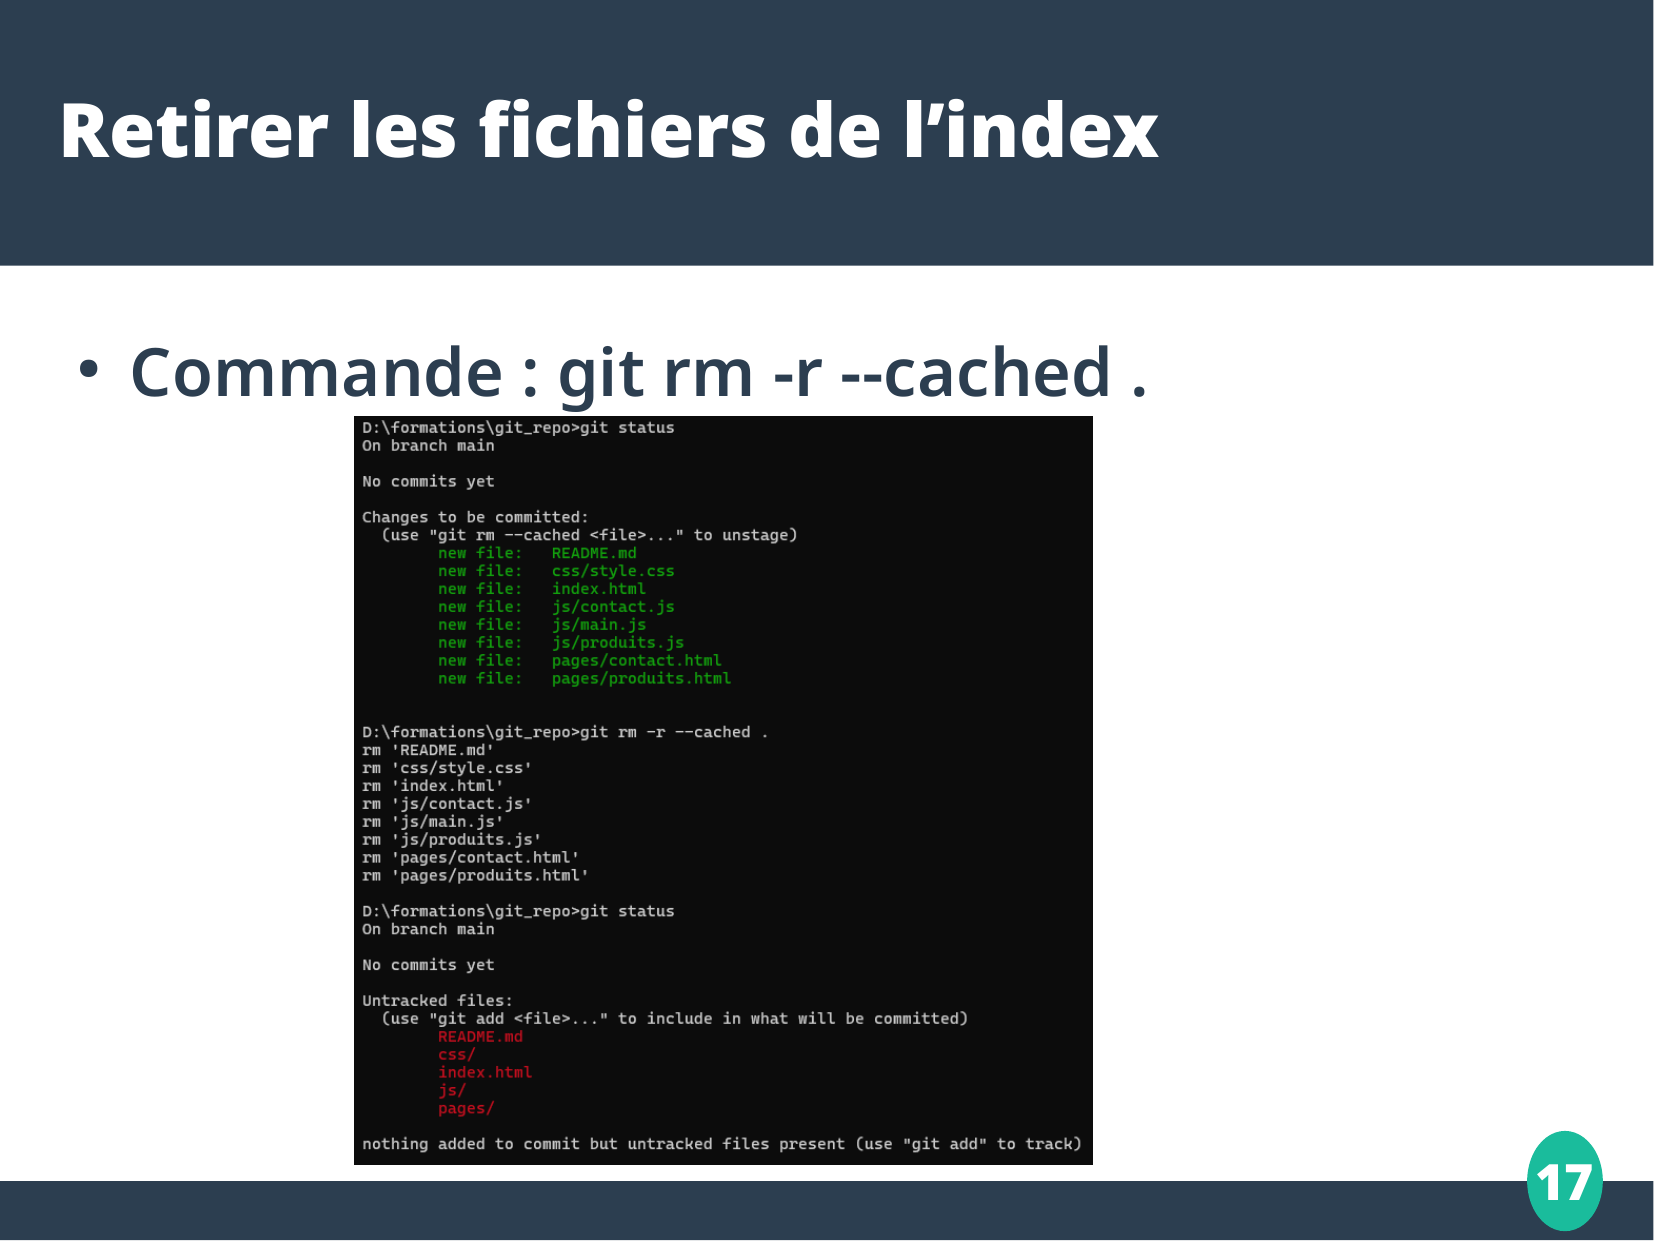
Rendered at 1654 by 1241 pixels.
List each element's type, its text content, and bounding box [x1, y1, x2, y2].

title Retirer les fichiers de l’index [59, 49, 1595, 207]
list Commande : git rm -r --cached . [59, 324, 1595, 443]
picture [354, 416, 1093, 1165]
